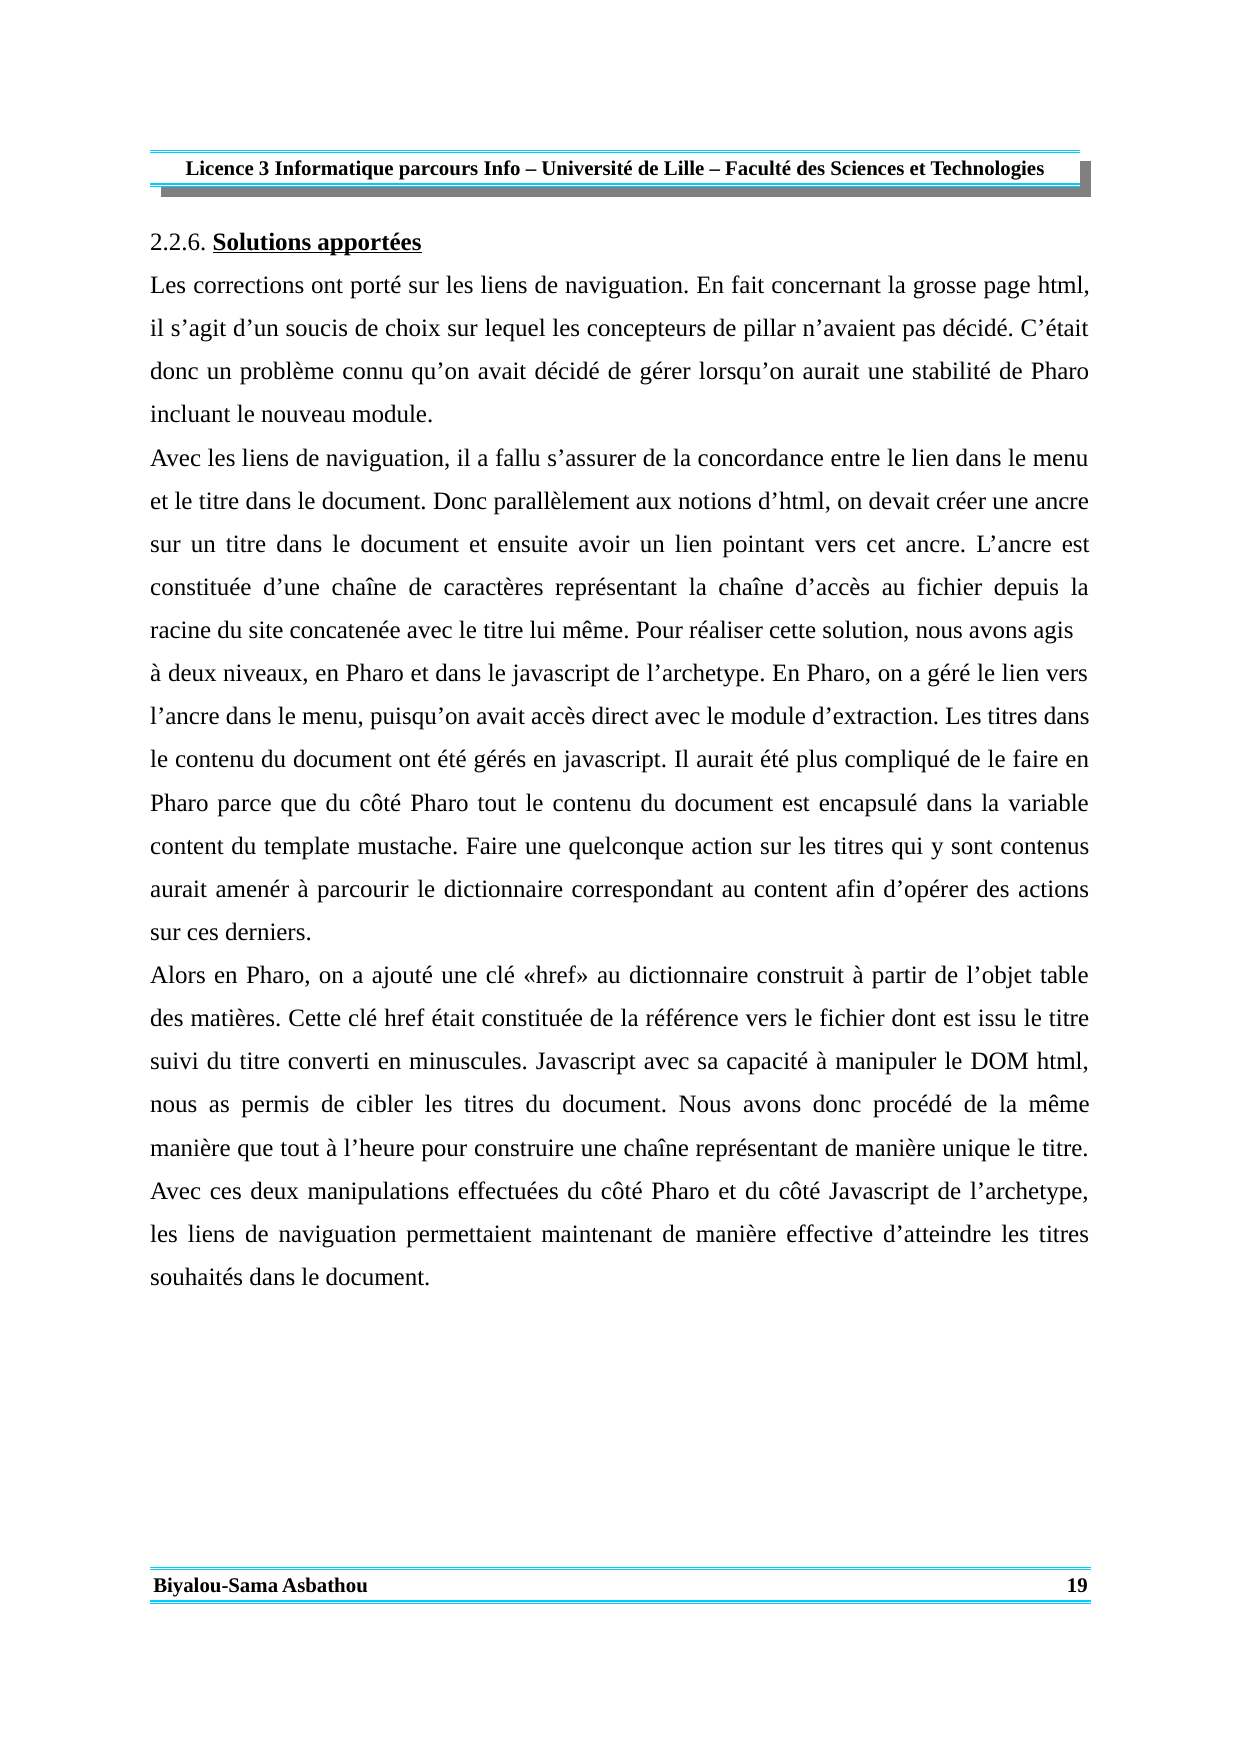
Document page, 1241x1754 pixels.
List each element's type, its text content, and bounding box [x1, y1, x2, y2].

text à deux niveaux, en Pharo et dans le javascript de l’archetype. En Pharo, on a géré le lien vers l’ancre dans le menu, puisqu’on avait accès direct avec le module d’extraction. Les titres dans le contenu du document ont été gérés en javascript. Il aurait été plus compliqué de le faire en Pharo parce que du côté Pharo tout le contenu du document est encapsulé dans la variable content du template mustache. Faire une quelconque action sur les titres qui y sont contenus aurait amenér à parcourir le dictionnaire correspondant au content afin d’opérer des actions sur ces derniers. [150, 658, 1091, 946]
text Alors en Pharo, on a ajouté une clé «href» au dictionnaire construit à partir de l’objet table des matières. Cette clé href était constituée de la référence vers le fichier dont est issu le titre suivi du titre converti en minuscules. Javascript avec sa capacité à manipuler le DOM html, nous as permis de cibler les titres du document. Nous avons donc procédé de la même manière que tout à l’heure pour construire une chaîne représentant de manière unique le titre. Avec ces deux manipulations effectuées du côté Pharo et du côté Javascript de l’archetype, les liens de naviguation permettaient maintenant de manière effective d’atteindre les titres souhaités dans le document. [150, 960, 1091, 1291]
text 2.2.6. Solutions apportées [150, 227, 1091, 256]
text Les corrections ont porté sur les liens de naviguation. En fait concernant la grosse page html, il s’agit d’un soucis de choix sur lequel les concepteurs de pillar n’avaient pas décidé. C’était donc un problème connu qu’on avait décidé de gérer lorsqu’on aurait une stabilité de Pharo incluant le nouveau module. [150, 270, 1091, 428]
text Avec les liens de naviguation, il a fallu s’assurer de la concordance entre le lien dans le menu et le titre dans le document. Donc parallèlement aux notions d’html, on devait créer une ancre sur un titre dans le document et ensuite avoir un lien pointant vers cet ancre. L’ancre est constituée d’une chaîne de caractères représentant la chaîne d’accès au fichier depuis la racine du site concatenée avec le titre lui même. Pour réaliser cette solution, nous avons agis [150, 443, 1091, 644]
